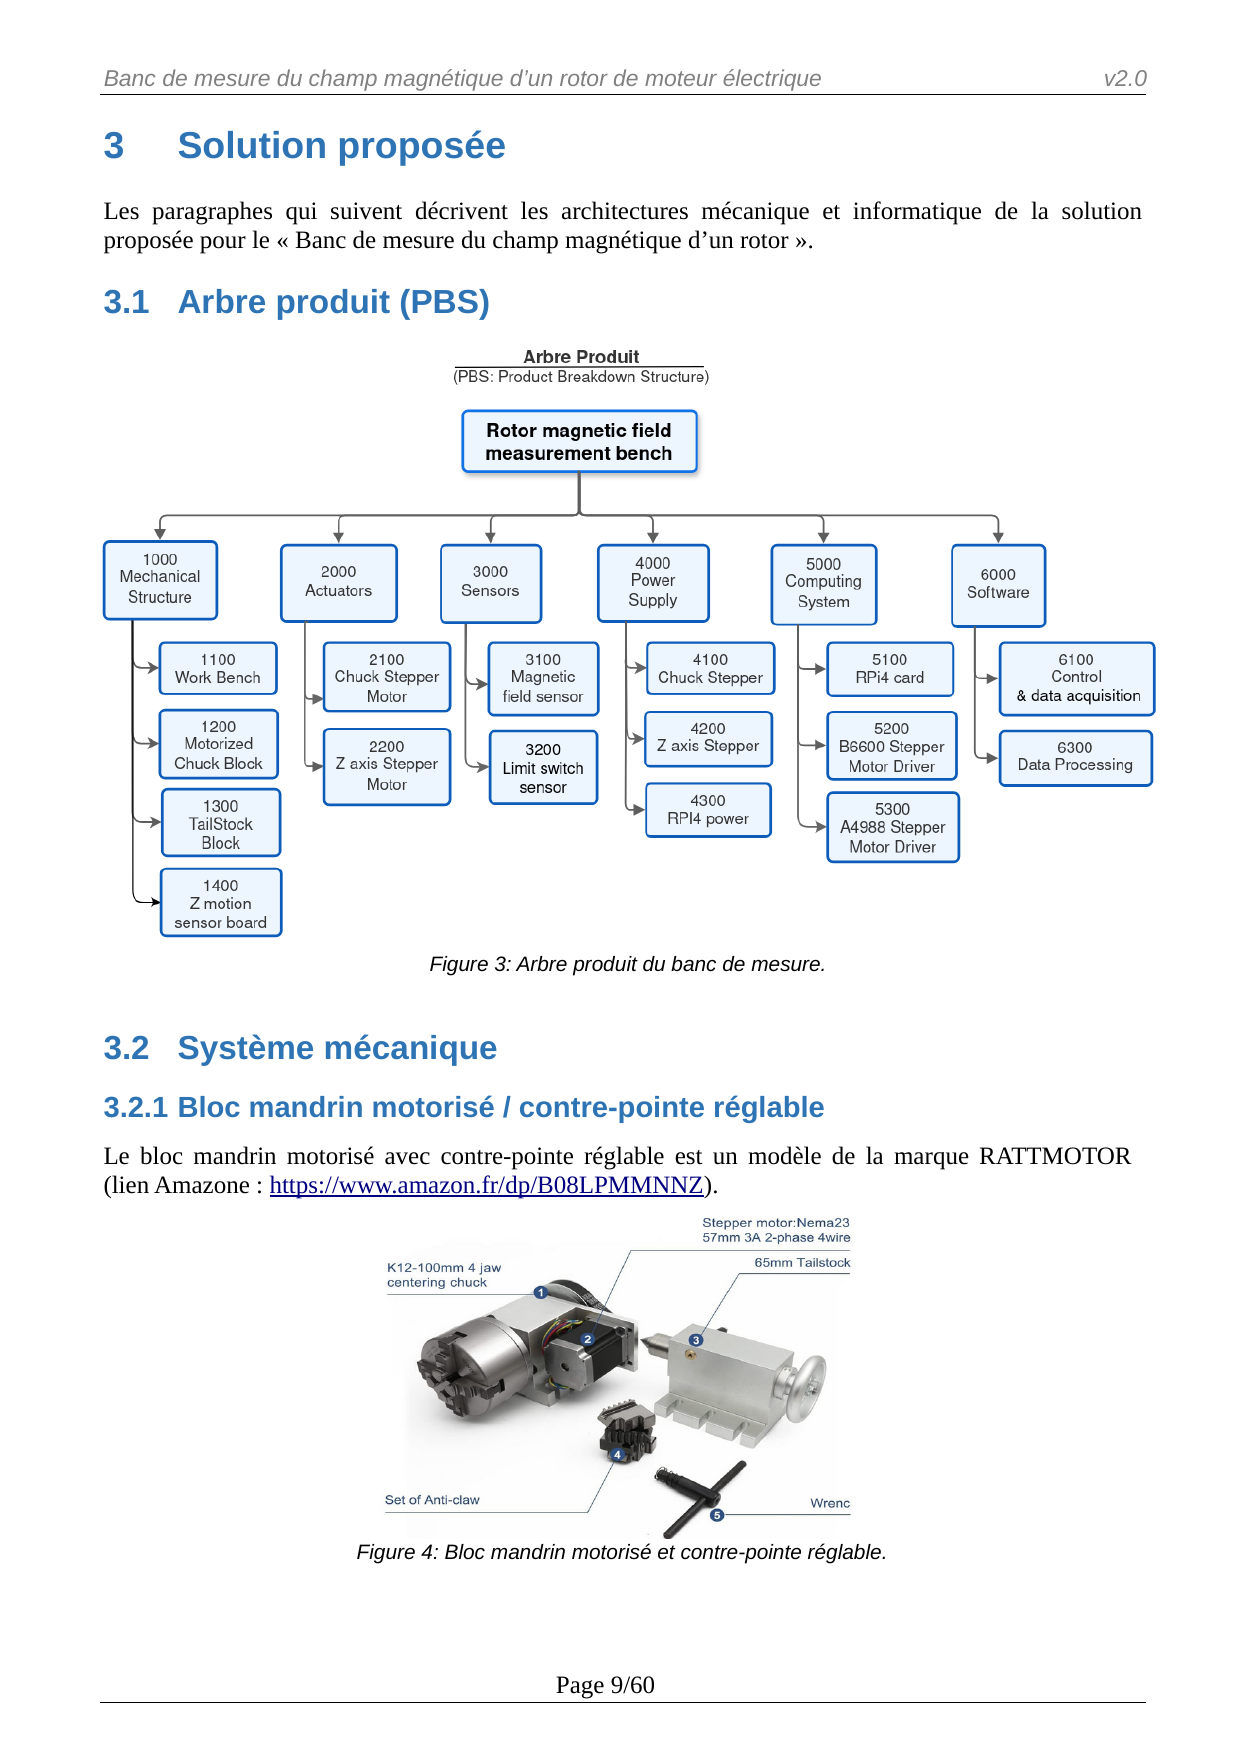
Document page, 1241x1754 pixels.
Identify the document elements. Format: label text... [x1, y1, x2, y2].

subtitle Arbre produit (PBS) [103, 283, 1143, 321]
subtitle Solution proposée [103, 124, 1143, 167]
subtitle Système mécanique [103, 1028, 1143, 1067]
picture [379, 1211, 867, 1539]
text Figure 3: Arbre produit du banc de mesure. [103, 940, 1154, 976]
subtitle Bloc mandrin motorisé / contre-pointe réglable [103, 1090, 1143, 1124]
text Le bloc mandrin motorisé avec contre-pointe réglable est un modèle de la marque RATTMOTOR (lien Amazone : https://www.amazon.fr/dp/B08LPMMNNZ). [103, 1141, 1143, 1199]
text Figure 4: Bloc mandrin motorisé et contre-pointe réglable. [342, 1248, 904, 1563]
text Les paragraphes qui suivent décrivent les architectures mécanique et informatique de la solution proposée pour le « Banc de mesure du champ magnétique d’un rotor ». [103, 196, 1143, 254]
picture [101, 345, 1157, 940]
